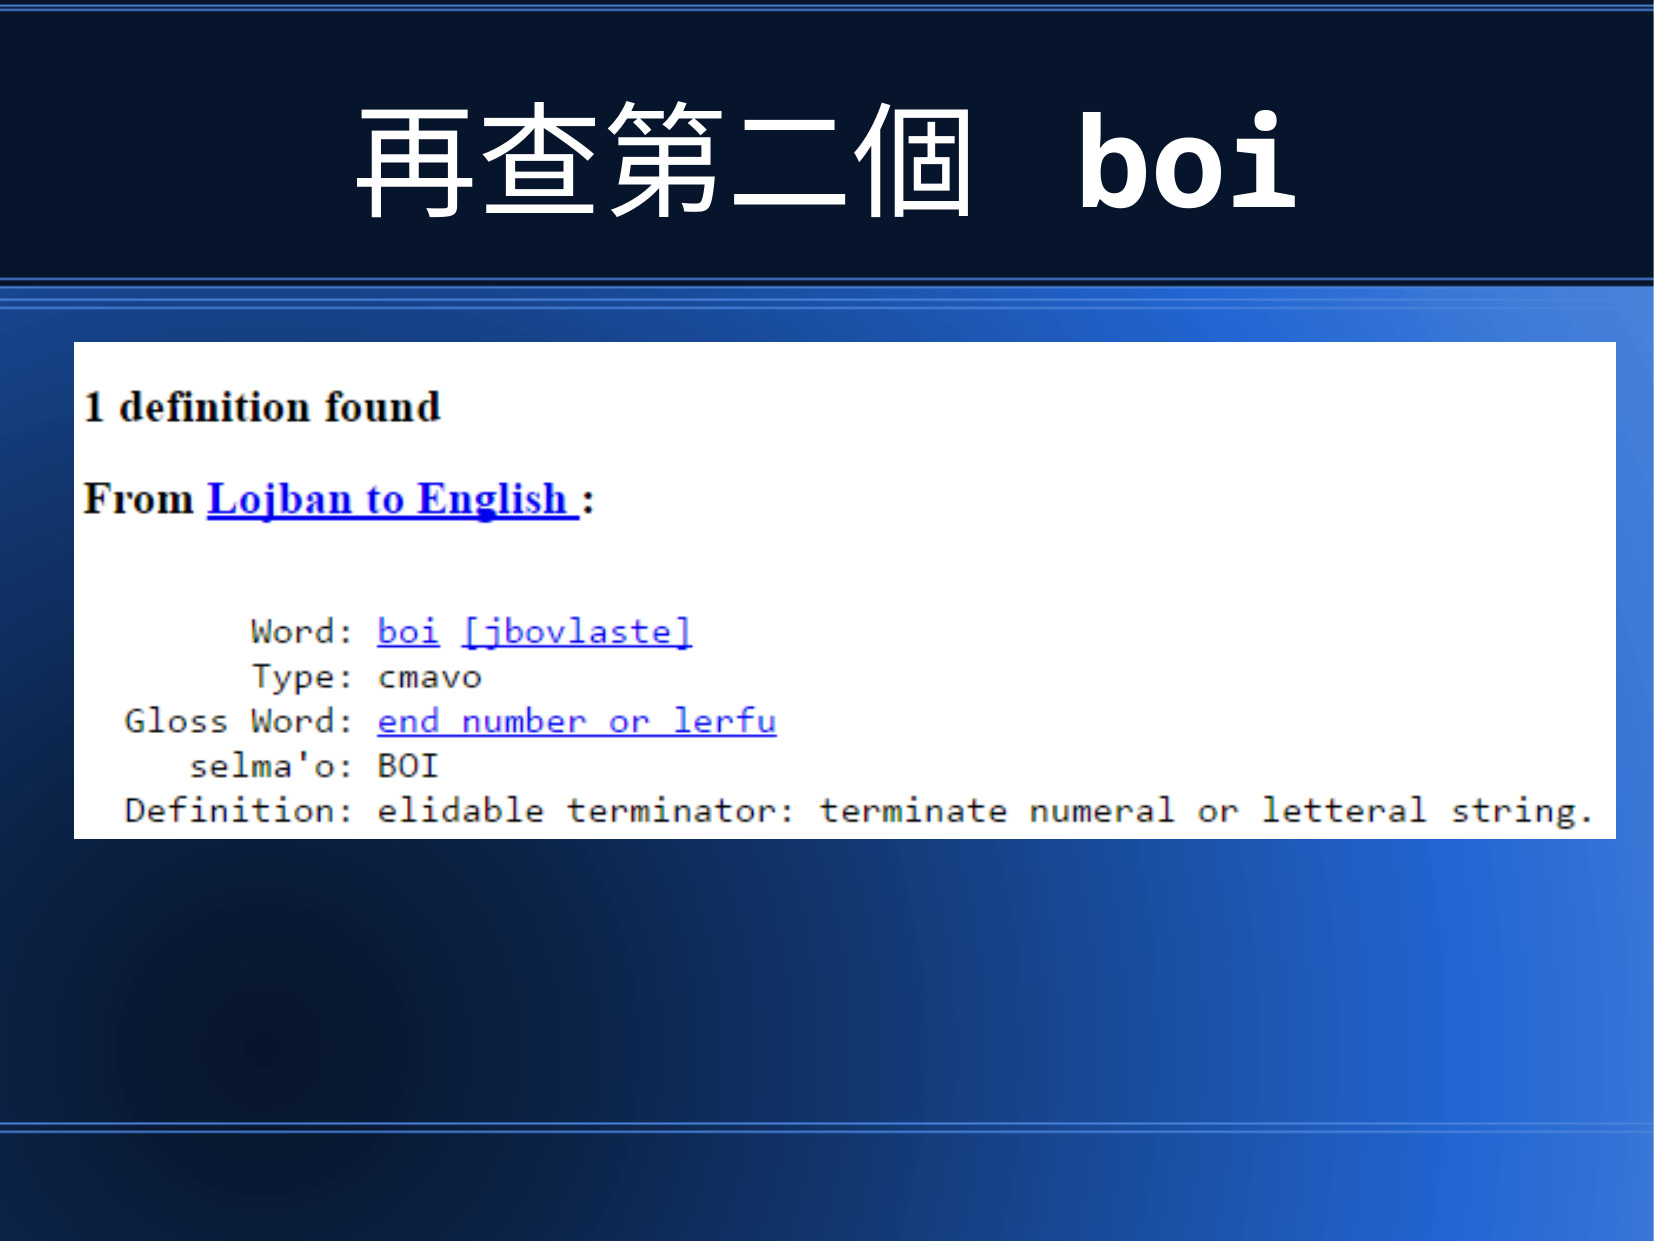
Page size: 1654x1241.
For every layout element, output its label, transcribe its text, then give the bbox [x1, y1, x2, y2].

title 再查第二個 boi [82, 49, 1571, 257]
picture [0, 0, 1654, 1241]
